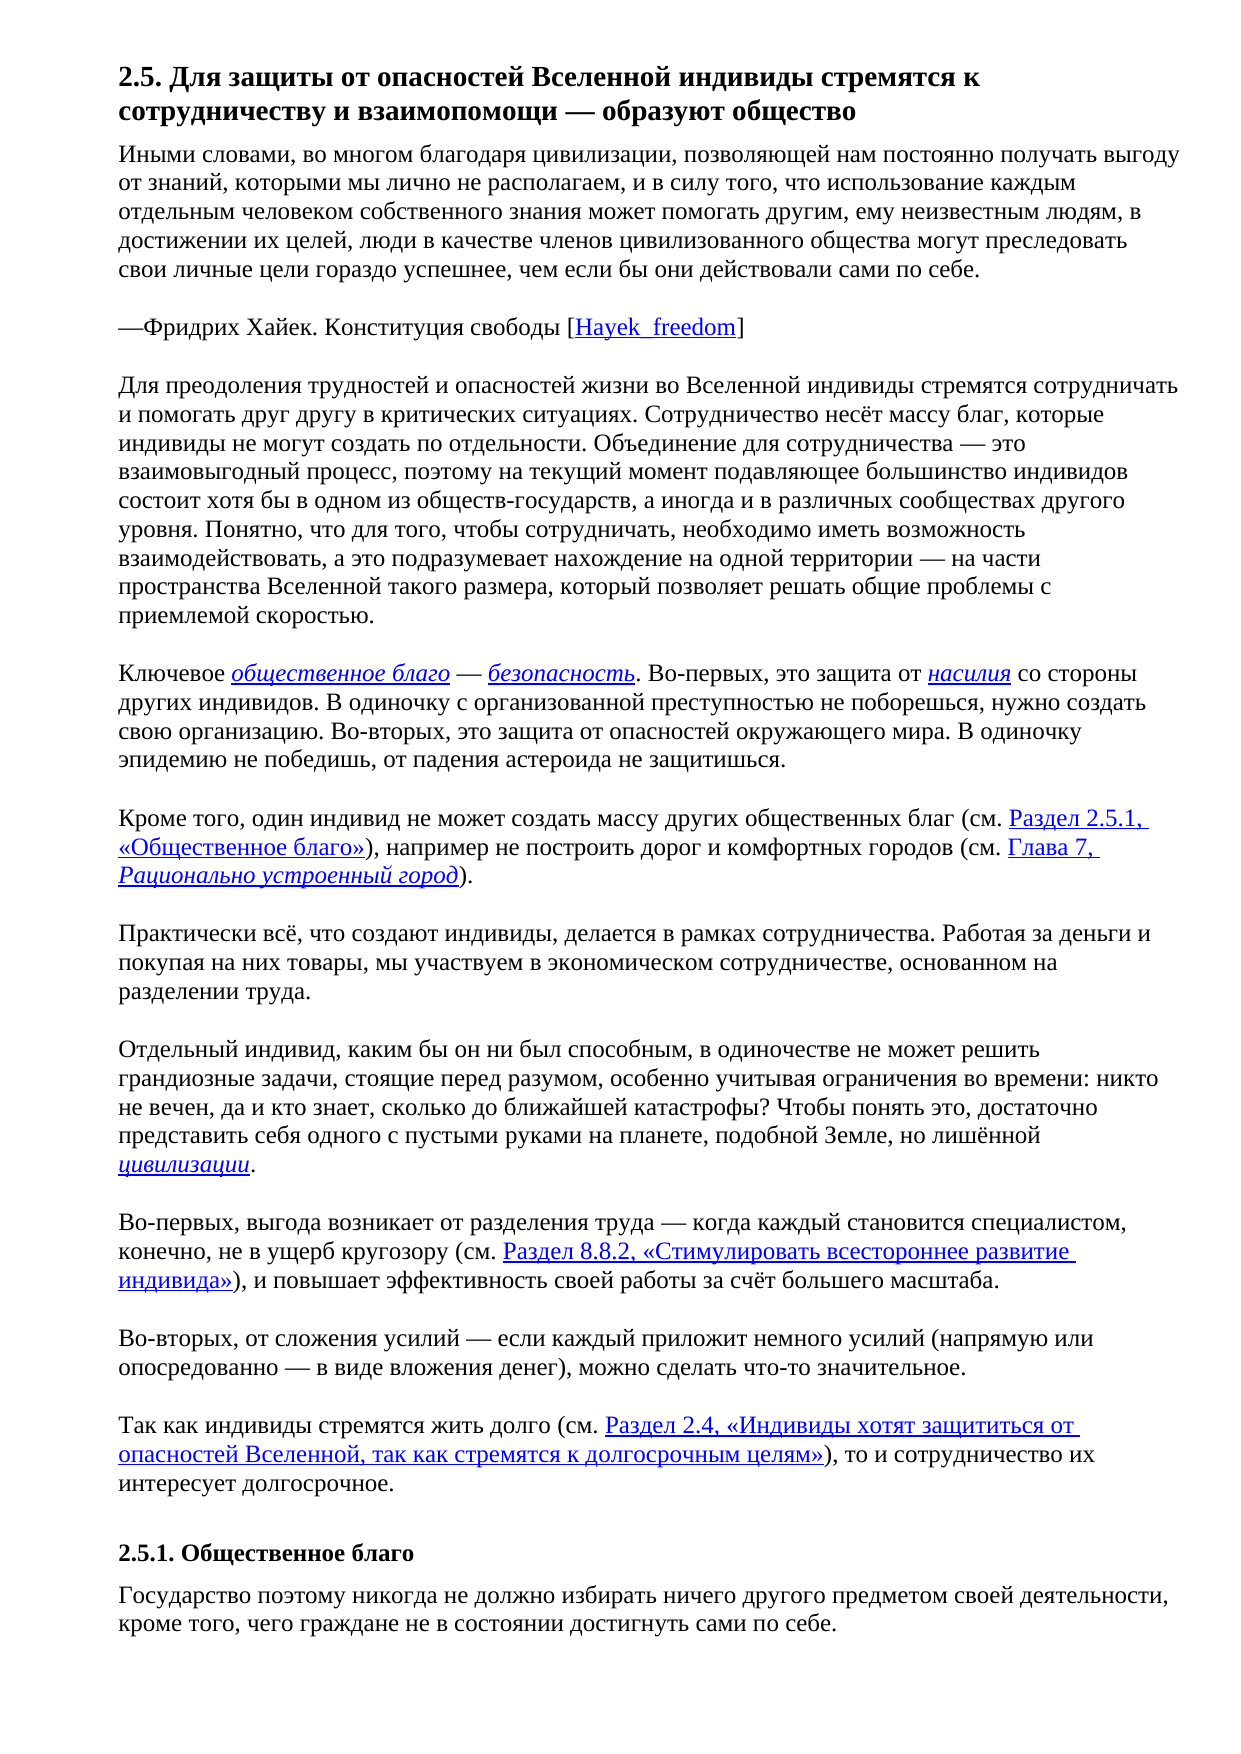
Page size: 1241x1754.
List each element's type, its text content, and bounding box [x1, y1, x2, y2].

text Во-первых, выгода возникает от разделения труда — когда каждый становится специалистом, конечно, не в ущерб кругозору (см. Раздел 8.8.2, «Стимулировать всестороннее развитие индивида»), и повышает эффективность своей работы за счёт большего масштаба. [118, 1207, 1181, 1294]
text Государство поэтому никогда не должно избирать ничего другого предметом своей деятельности, кроме того, чего граждане не в состоянии достигнуть сами по себе. [118, 1580, 1181, 1637]
text Во-вторых, от сложения усилий — если каждый приложит немного усилий (напрямую или опосредованно — в виде вложения денег), можно сделать что-то значительное. [118, 1323, 1181, 1381]
text Практически всё, что создают индивиды, делается в рамках сотрудничества. Работая за деньги и покупая на них товары, мы участвуем в экономическом сотрудничестве, основанном на разделении труда. [118, 918, 1181, 1005]
text Для преодоления трудностей и опасностей жизни во Вселенной индивиды стремятся сотрудничать и помогать друг другу в критических ситуациях. Сотрудничество несёт массу благ, которые индивиды не могут создать по отдельности. Объединение для сотрудничества — это взаимовыгодный процесс, поэтому на текущий момент подавляющее большинство индивидов состоит хотя бы в одном из обществ-государств, а иногда и в различных сообществах другого уровня. Понятно, что для того, чтобы сотрудничать, необходимо иметь возможность взаимодействовать, а это подразумевает нахождение на одной территории — на части пространства Вселенной такого размера, который позволяет решать общие проблемы с приемлемой скоростью. [118, 370, 1181, 629]
text Так как индивиды стремятся жить долго (см. Раздел 2.4, «Индивиды хотят защититься от опасностей Вселенной, так как стремятся к долгосрочным целям»), то и сотрудничество их интересует долгосрочное. [118, 1410, 1181, 1496]
subtitle 2.5.1. Общественное благо [118, 1538, 1181, 1567]
subtitle 2.5. Для защиты от опасностей Вселенной индивиды стремятся к сотрудничеству и взаимопомощи — образуют общество [118, 59, 1181, 126]
text Отдельный индивид, каким бы он ни был способным, в одиночестве не может решить грандиозные задачи, стоящие перед разумом, особенно учитывая ограничения во времени: никто не вечен, да и кто знает, сколько до ближайшей катастрофы? Чтобы понять это, достаточно представить себя одного с пустыми руками на планете, подобной Земле, но лишённой цивилизации. [118, 1034, 1181, 1178]
text —Фридрих Хайек. Конституция свободы [Hayek_freedom] [118, 312, 1181, 341]
text Иными словами, во многом благодаря цивилизации, позволяющей нам постоянно получать выгоду от знаний, которыми мы лично не располагаем, и в силу того, что использование каждым отдельным человеком собственного знания может помогать другим, ему неизвестным людям, в достижении их целей, люди в качестве членов цивилизованного общества могут преследовать свои личные цели гораздо успешнее, чем если бы они действовали сами по себе. [118, 139, 1181, 282]
text Ключевое общественное благо — безопасность. Во-первых, это защита от насилия со стороны других индивидов. В одиночку с организованной преступностью не поборешься, нужно создать свою организацию. Во-вторых, это защита от опасностей окружающего мира. В одиночку эпидемию не победишь, от падения астероида не защитишься. [118, 658, 1181, 773]
text Кроме того, один индивид не может создать массу других общественных благ (см. Раздел 2.5.1, «Общественное благо»), например не построить дорог и комфортных городов (см. Глава 7, Рационально устроенный город). [118, 803, 1181, 889]
